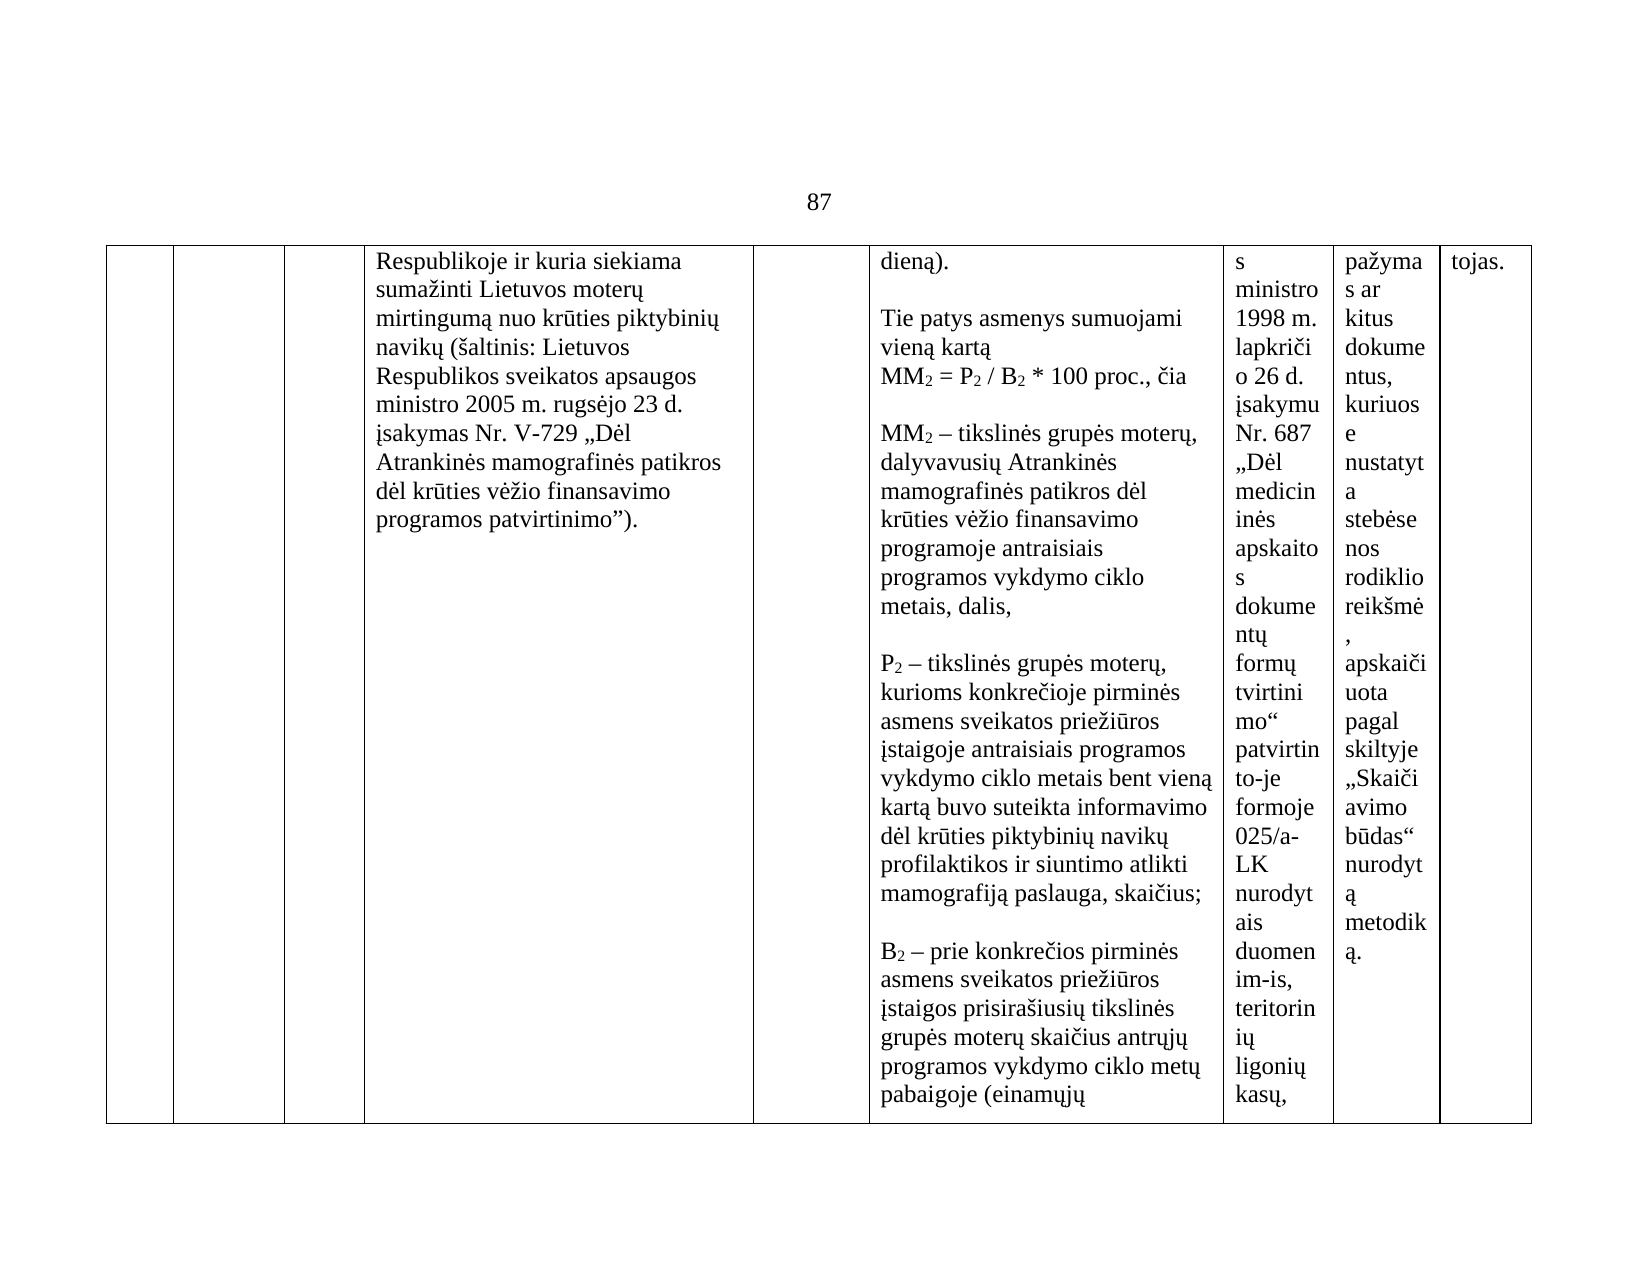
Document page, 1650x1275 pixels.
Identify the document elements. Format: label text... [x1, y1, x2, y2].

table_cell s ministro 1998 m. lapkričio 26 d. įsakymu Nr. 687 „Dėl medicininės apskaitos dokumentų formų tvirtinimo“ patvirtinto-je formoje 025/a-LK nurodytais duomenim-is, teritorinių ligonių kasų, [1224, 246, 1333, 1123]
table_cell [285, 246, 364, 1123]
table_cell [754, 246, 869, 1123]
table_cell [107, 246, 173, 1123]
table_cell Respublikoje ir kuria siekiama sumažinti Lietuvos moterų mirtingumą nuo krūties piktybinių navikų (šaltinis: Lietuvos Respublikos sveikatos apsaugos ministro 2005 m. rugsėjo 23 d. įsakymas Nr. V-729 „Dėl Atrankinės mamografinės patikros dėl krūties vėžio finansavimo programos patvirtinimo”). [365, 246, 753, 1123]
table_cell [174, 246, 284, 1123]
table_cell pažymas ar kitus dokumentus, kuriuose nustatyta stebėsenos rodiklio reikšmė, apskaičiuota pagal skiltyje „Skaičiavimo būdas“ nurodytą metodiką. [1334, 246, 1439, 1123]
table_cell dieną). Tie patys asmenys sumuojami vieną kartą MM2 = P2 / B2 * 100 proc., čia MM2 – tikslinės grupės moterų, dalyvavusių Atrankinės mamografinės patikros dėl krūties vėžio finansavimo programoje antraisiais programos vykdymo ciklo metais, dalis, P2 – tikslinės grupės moterų, kurioms konkrečioje pirminės asmens sveikatos priežiūros įstaigoje antraisiais programos vykdymo ciklo metais bent vieną kartą buvo suteikta informavimo dėl krūties piktybinių navikų profilaktikos ir siuntimo atlikti mamografiją paslauga, skaičius; B2 – prie konkrečios pirminės asmens sveikatos priežiūros įstaigos prisirašiusių tikslinės grupės moterų skaičius antrųjų programos vykdymo ciklo metų pabaigoje (einamųjų [870, 246, 1223, 1123]
table_cell tojas. [1441, 246, 1531, 1123]
